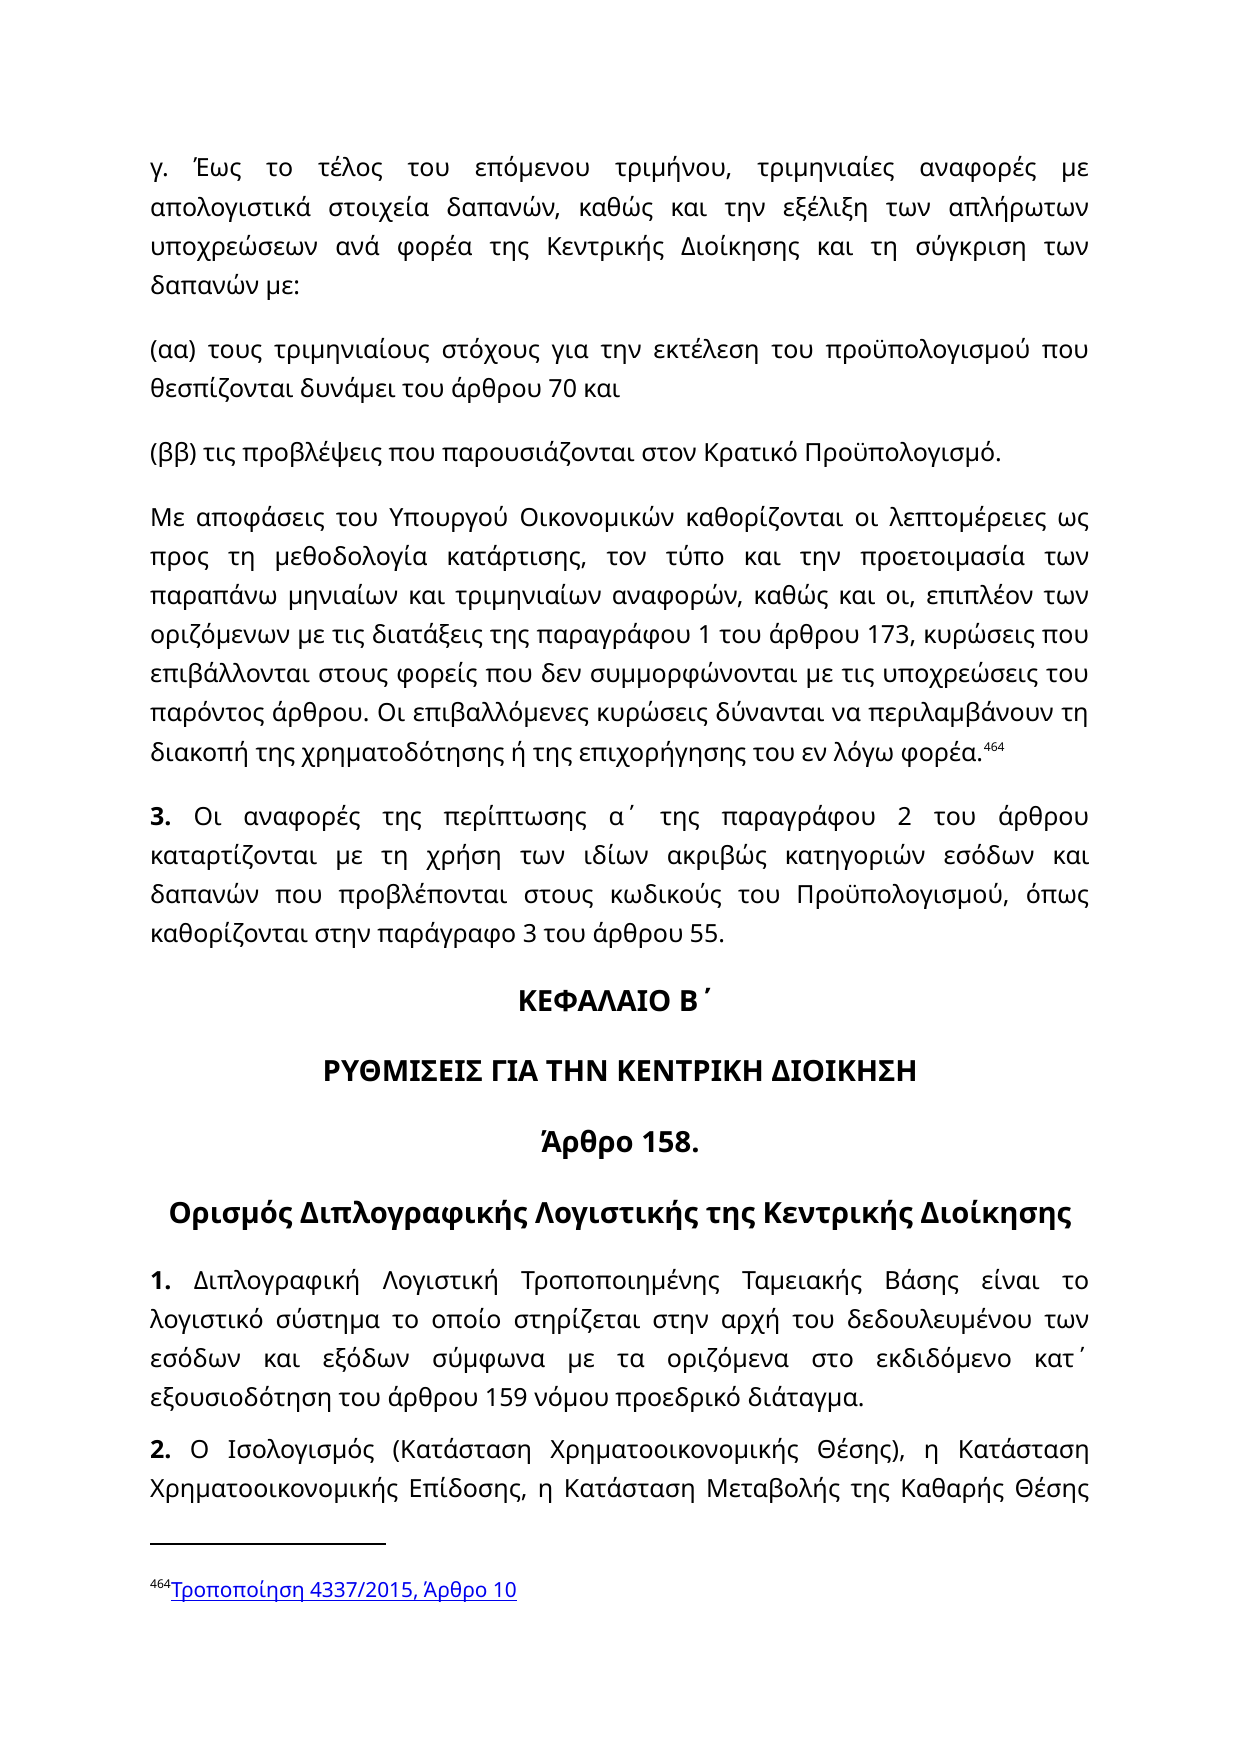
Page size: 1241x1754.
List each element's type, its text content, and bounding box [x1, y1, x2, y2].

text 1. Διπλογραφική Λογιστική Τροποποιημένης Ταμειακής Βάσης είναι το λογιστικό σύστημα το οποίο στηρίζεται στην αρχή του δεδουλευμένου των εσόδων και εξόδων σύμφωνα με τα οριζόμενα στο εκδιδόμενο κατ΄ εξουσιοδότηση του άρθρου 159 νόμου προεδρικό διάταγμα. [150, 1262, 1090, 1414]
text γ. Έως το τέλος του επόμενου τριμήνου, τριμηνιαίες αναφορές με απολογιστικά στοιχεία δαπανών, καθώς και την εξέλιξη των απλήρωτων υποχρεώσεων ανά φορέα της Κεντρικής Διοίκησης και τη σύγκριση των δαπανών με: [150, 150, 1090, 302]
text 2. Ο Ισολογισμός (Κατάσταση Χρηματοοικονομικής Θέσης), η Κατάσταση Χρηματοοικονομικής Επίδοσης, η Κατάσταση Μεταβολής της Καθαρής Θέσης [150, 1432, 1090, 1505]
text Με αποφάσεις του Υπουργού Οικονομικών καθορίζονται οι λεπτομέρειες ως προς τη μεθοδολογία κατάρτισης, τον τύπο και την προετοιμασία των παραπάνω μηνιαίων και τριμηνιαίων αναφορών, καθώς και οι, επιπλέον των οριζόμενων με τις διατάξεις της παραγράφου 1 του άρθρου 173, κυρώσεις που επιβάλλονται στους φορείς που δεν συμμορφώνονται με τις υποχρεώσεις του παρόντος άρθρου. Οι επιβαλλόμενες κυρώσεις δύνανται να περιλαμβάνουν τη διακοπή της χρηματοδότησης ή της επιχορήγησης του εν λόγω φορέα. [150, 499, 1090, 768]
text 3. Οι αναφορές της περίπτωσης α΄ της παραγράφου 2 του άρθρου καταρτίζονται με τη χρήση των ιδίων ακριβώς κατηγοριών εσόδων και δαπανών που προβλέπονται στους κωδικούς του Προϋπολογισμού, όπως καθορίζονται στην παράγραφο 3 του άρθρου 55. [150, 798, 1090, 950]
subtitle ΡΥΘΜΙΣΕΙΣ ΓΙΑ ΤΗΝ ΚΕΝΤΡΙΚΗ ΔΙΟΙΚΗΣΗ [150, 1051, 1090, 1090]
text (ββ) τις προβλέψεις που παρουσιάζονται στον Κρατικό Προϋπολογισμό. [150, 435, 1090, 469]
text (αα) τους τριμηνιαίους στόχους για την εκτέλεση του προϋπολογισμού που θεσπίζονται δυνάμει του άρθρου 70 και [150, 332, 1090, 405]
subtitle ΚΕΦΑΛΑΙΟ Β΄ [150, 980, 1090, 1020]
subtitle Άρθρο 158. [150, 1121, 1090, 1161]
text Τροποποίηση 4337/2015, Άρθρο 10 [150, 1576, 1090, 1604]
subtitle Ορισμός Διπλογραφικής Λογιστικής της Κεντρικής Διοίκησης [150, 1192, 1090, 1232]
